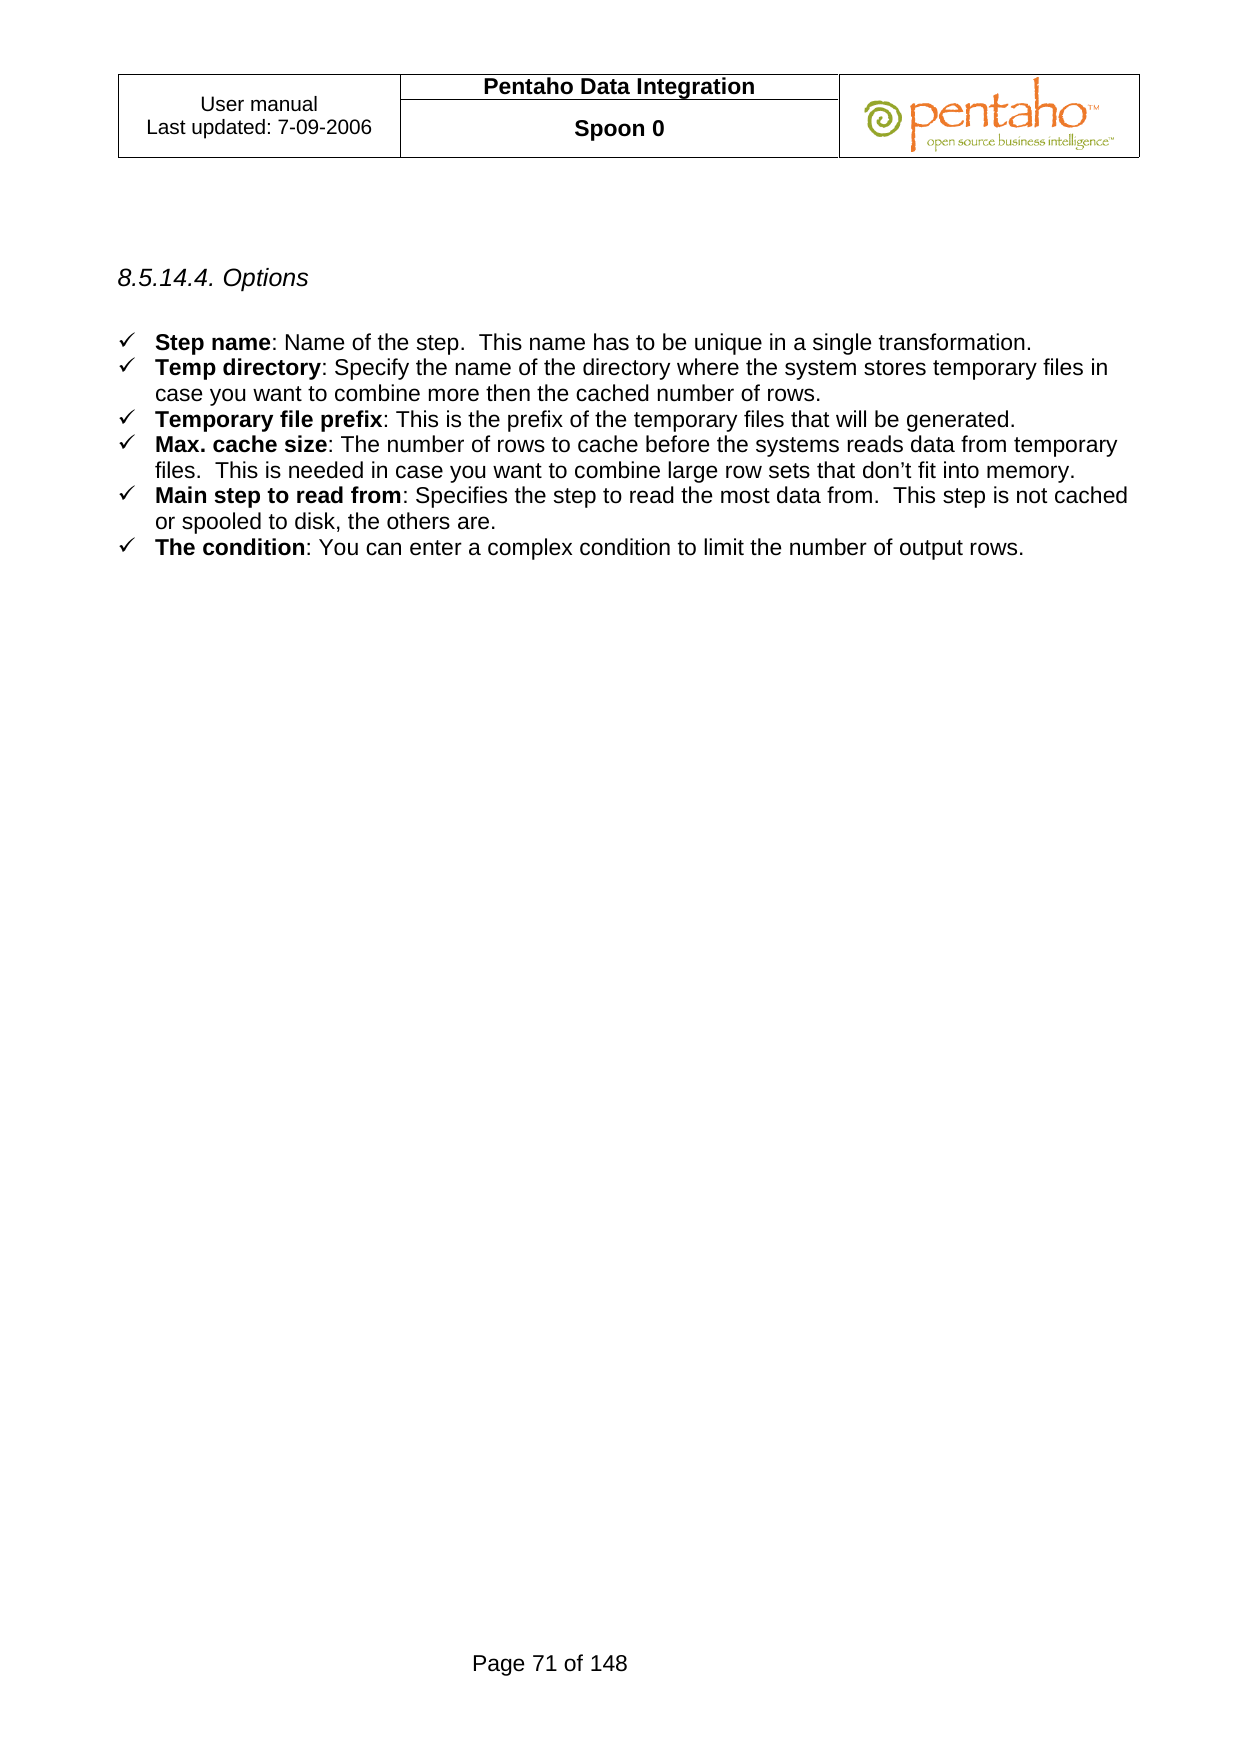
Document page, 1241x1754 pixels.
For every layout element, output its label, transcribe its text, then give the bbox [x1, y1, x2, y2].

list Temp directory: Specify the name of the directory where the system stores temporary files in case you want to combine more then the cached number of rows. [117, 355, 1137, 406]
list Max. cache size: The number of rows to cache before the systems reads data from temporary files. This is needed in case you want to combine large row sets that don’t fit into memory. [117, 432, 1137, 483]
list Step name: Name of the step. This name has to be unique in a single transformation. [117, 329, 1137, 355]
subtitle Options [117, 263, 1137, 291]
list Temporary file prefix: This is the prefix of the temporary files that will be generated. [117, 406, 1137, 432]
list The condition: You can enter a complex condition to limit the number of output rows. [117, 534, 1137, 560]
list Main step to read from: Specifies the step to read the most data from. This step is not cached or spooled to disk, the others are. [117, 483, 1137, 534]
